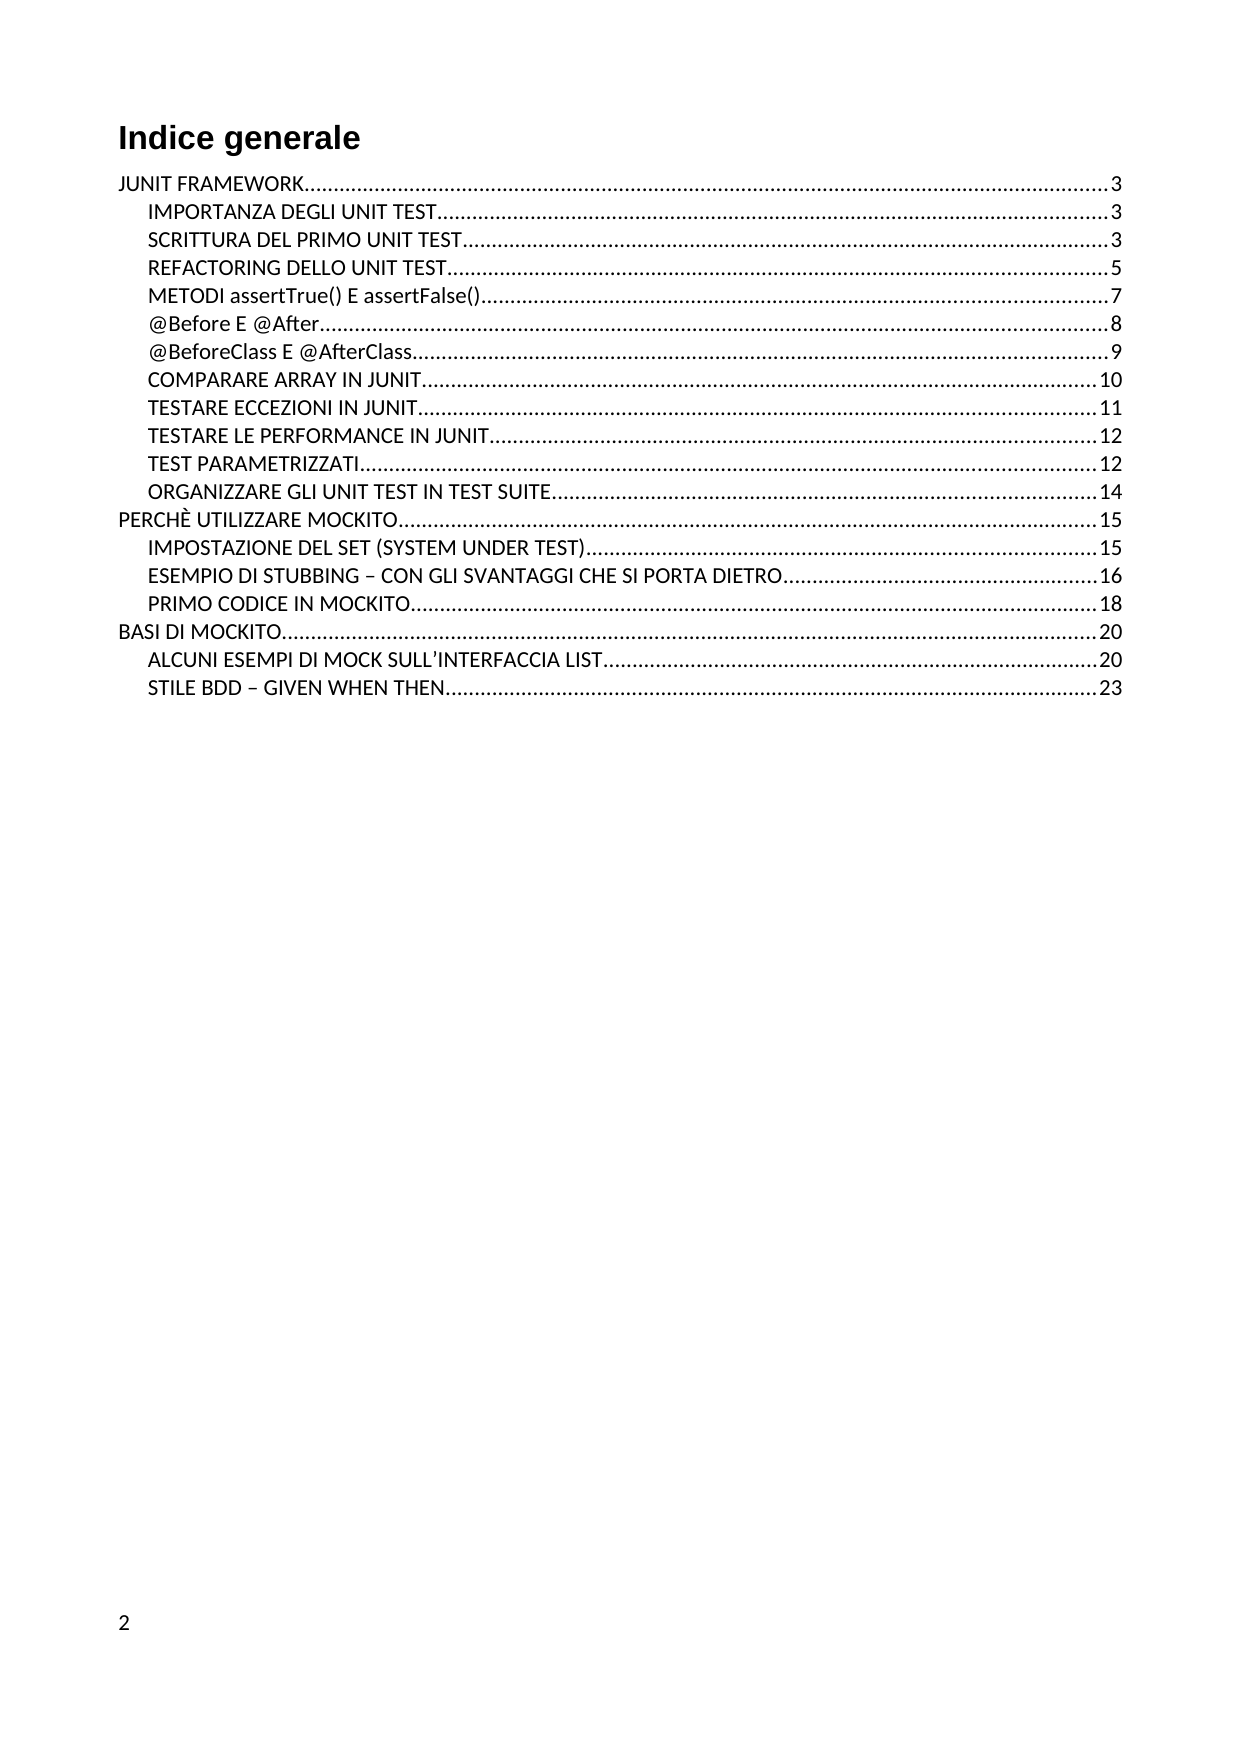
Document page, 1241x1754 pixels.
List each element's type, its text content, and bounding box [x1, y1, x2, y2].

text PERCHÈ UTILIZZARE MOCKITO 15 [118, 505, 1122, 533]
text IMPORTANZA DEGLI UNIT TEST 3 [148, 197, 1122, 225]
text @BeforeClass E @AfterClass 9 [148, 337, 1122, 365]
text JUNIT FRAMEWORK 3 [118, 169, 1122, 197]
text ESEMPIO DI STUBBING – CON GLI SVANTAGGI CHE SI PORTA DIETRO 16 [148, 561, 1122, 589]
text METODI assertTrue() E assertFalse() 7 [148, 281, 1122, 309]
text REFACTORING DELLO UNIT TEST 5 [148, 253, 1122, 281]
text @Before E @After 8 [148, 309, 1122, 337]
text BASI DI MOCKITO 20 [118, 617, 1122, 645]
text PRIMO CODICE IN MOCKITO 18 [148, 589, 1122, 617]
text IMPOSTAZIONE DEL SET (SYSTEM UNDER TEST) 15 [148, 533, 1122, 561]
text SCRITTURA DEL PRIMO UNIT TEST 3 [148, 225, 1122, 253]
text ORGANIZZARE GLI UNIT TEST IN TEST SUITE 14 [148, 477, 1122, 505]
text TESTARE LE PERFORMANCE IN JUNIT 12 [148, 421, 1122, 449]
text TESTARE ECCEZIONI IN JUNIT 11 [148, 393, 1122, 421]
text COMPARARE ARRAY IN JUNIT 10 [148, 365, 1122, 393]
subtitle Indice generale [118, 118, 1122, 157]
text STILE BDD – GIVEN WHEN THEN 23 [148, 673, 1122, 701]
text TEST PARAMETRIZZATI 12 [148, 449, 1122, 477]
text ALCUNI ESEMPI DI MOCK SULL’INTERFACCIA LIST 20 [148, 645, 1122, 673]
